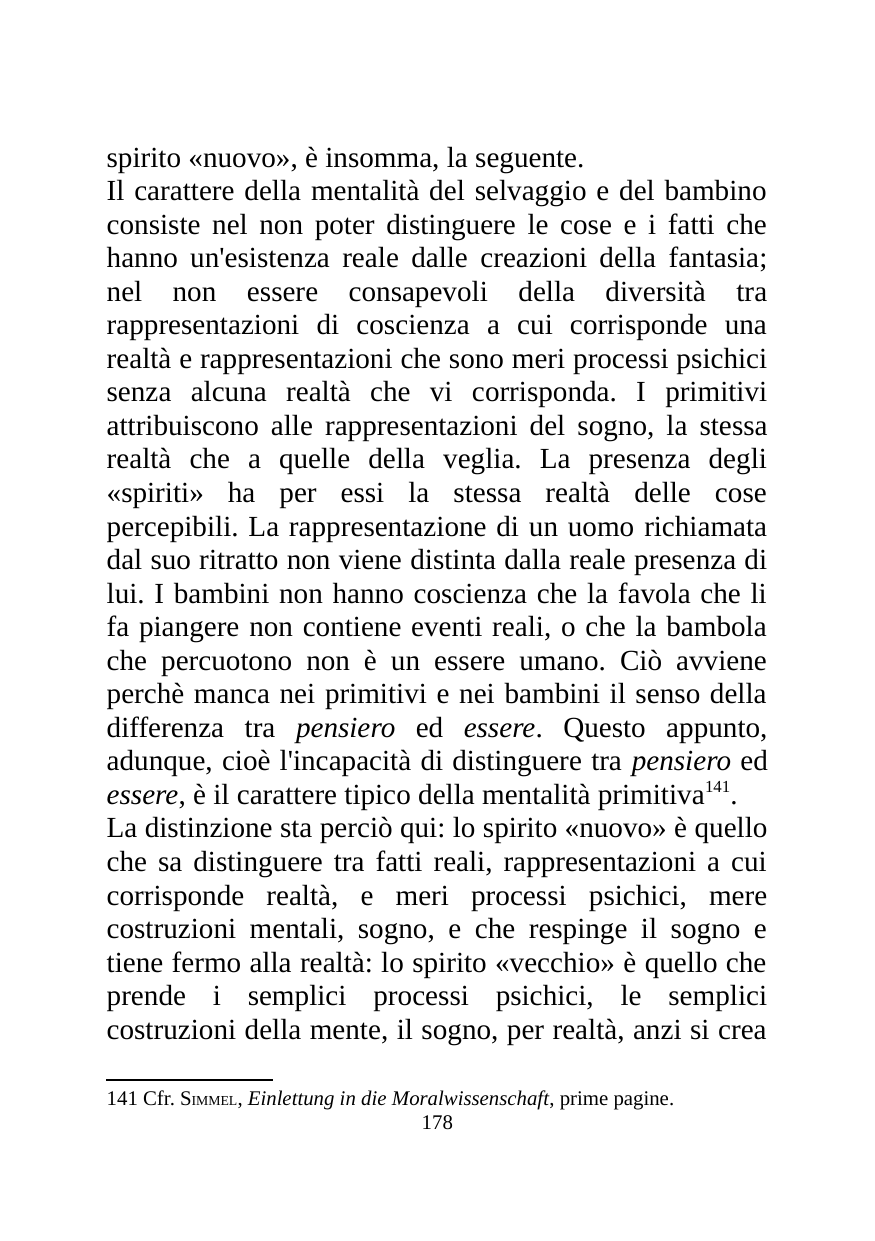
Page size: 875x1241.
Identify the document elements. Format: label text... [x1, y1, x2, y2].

text Cfr. Simmel, Einlettung in die Moralwissenschaft, prime pagine. [106, 1086, 768, 1110]
text spirito «nuovo», è insomma, la seguente. [106, 140, 768, 173]
text Il carattere della mentalità del selvaggio e del bambino consiste nel non poter distinguere le cose e i fatti che hanno un'esistenza reale dalle creazioni della fantasia; nel non essere consapevoli della diversità tra rappresentazioni di coscienza a cui corrisponde una realtà e rappresentazioni che sono meri processi psichici senza alcuna realtà che vi corrisponda. I primitivi attribuiscono alle rappresentazioni del sogno, la stessa realtà che a quelle della veglia. La presenza degli «spiriti» ha per essi la stessa realtà delle cose percepibili. La rappresentazione di un uomo richiamata dal suo ritratto non viene distinta dalla reale presenza di lui. I bambini non hanno coscienza che la favola che li fa piangere non contiene eventi reali, o che la bambola che percuotono non è un essere umano. Ciò avviene perchè manca nei primitivi e nei bambini il senso della differenza tra pensiero ed essere. Questo appunto, adunque, cioè l'incapacità di distinguere tra pensiero ed essere, è il carattere tipico della mentalità primitiva. [106, 173, 768, 811]
text La distinzione sta perciò qui: lo spirito «nuovo» è quello che sa distinguere tra fatti reali, rappresentazioni a cui corrisponde realtà, e meri processi psichici, mere costruzioni mentali, sogno, e che respinge il sogno e tiene fermo alla realtà: lo spirito «vecchio» è quello che prende i semplici processi psichici, le semplici costruzioni della mente, il sogno, per realtà, anzi si crea [106, 811, 768, 1045]
